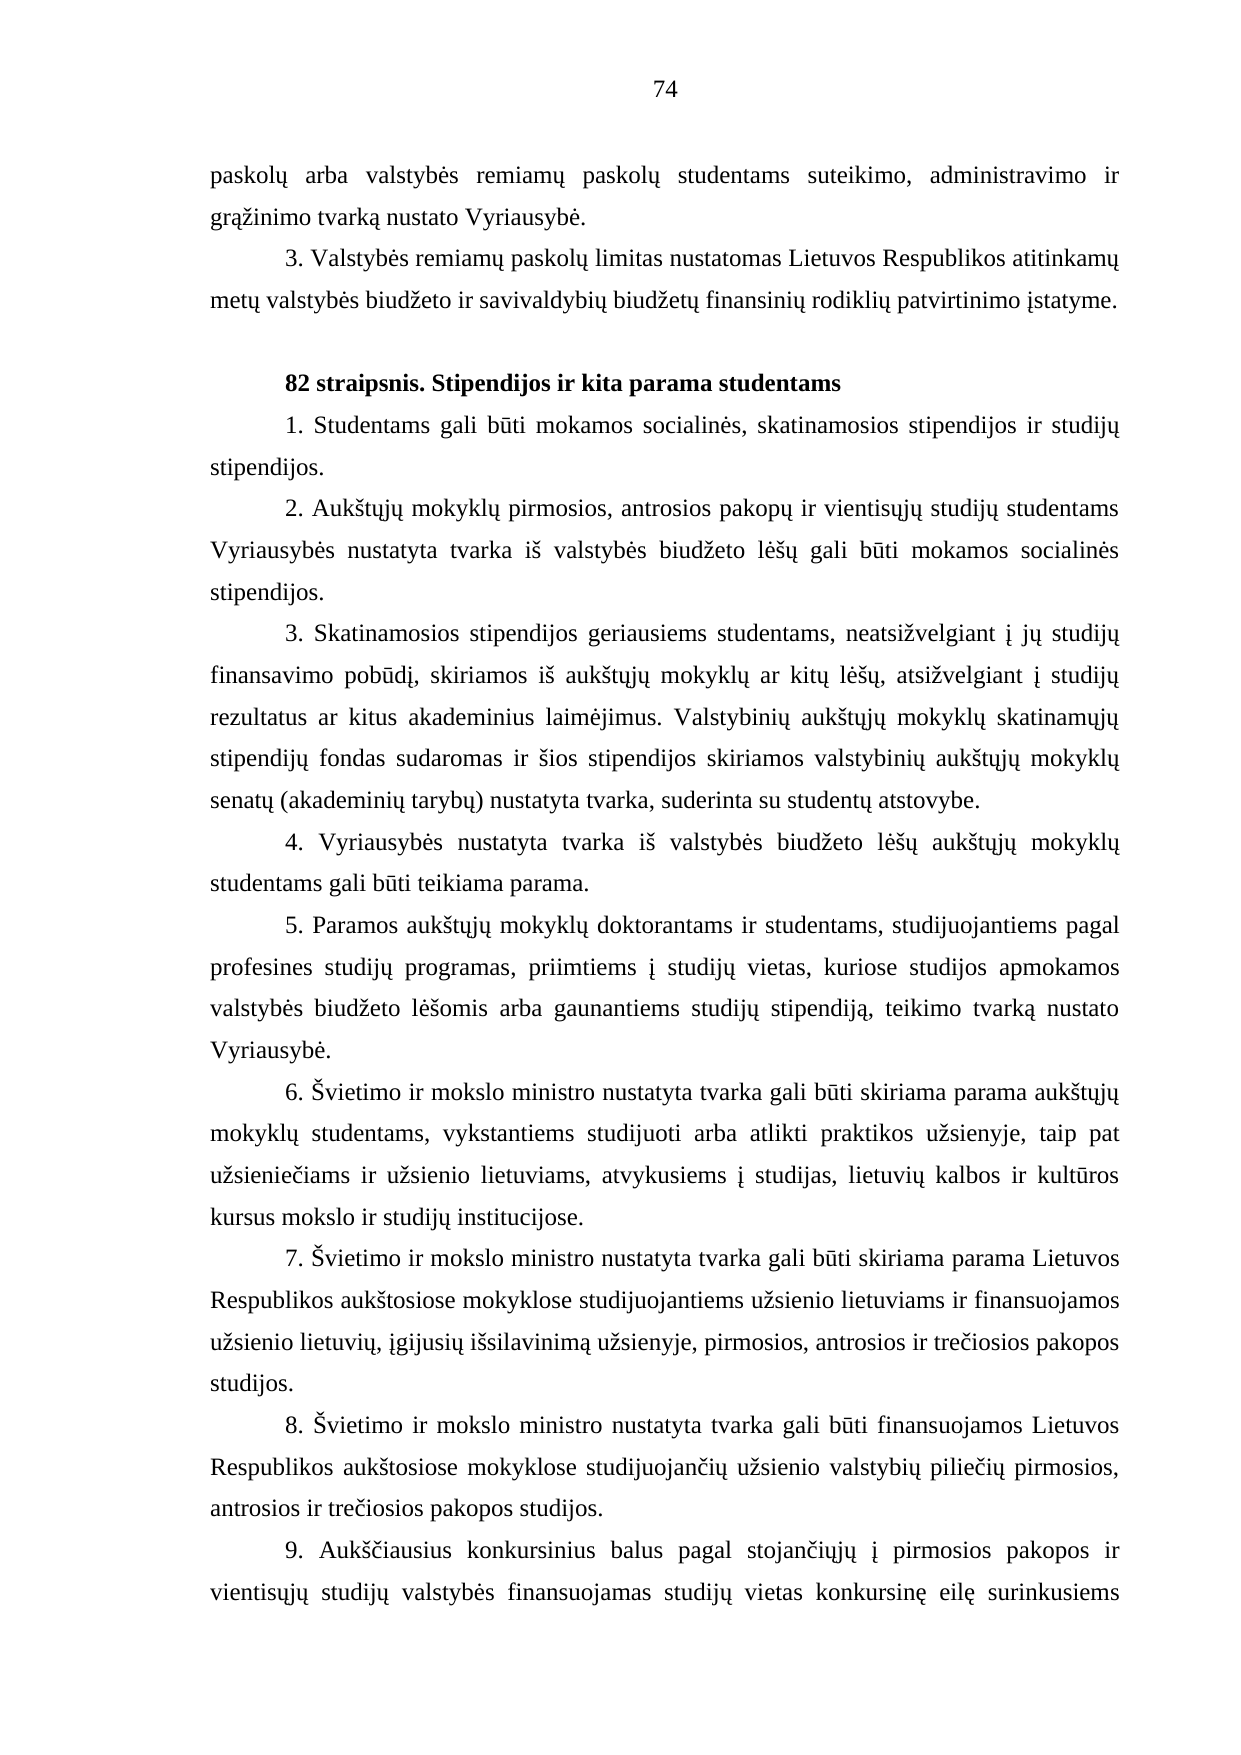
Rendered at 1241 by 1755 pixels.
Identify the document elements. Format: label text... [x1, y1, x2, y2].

text 9. Aukščiausius konkursinius balus pagal stojančiųjų į pirmosios pakopos ir vientisųjų studijų valstybės finansuojamas studijų vietas konkursinę eilę surinkusiems [210, 1525, 1120, 1608]
text 7. Švietimo ir mokslo ministro nustatyta tvarka gali būti skiriama parama Lietuvos Respublikos aukštosiose mokyklose studijuojantiems užsienio lietuviams ir finansuojamos užsienio lietuvių, įgijusių išsilavinimą užsienyje, pirmosios, antrosios ir trečiosios pakopos studijos. [210, 1233, 1120, 1400]
text 2. Aukštųjų mokyklų pirmosios, antrosios pakopų ir vientisųjų studijų studentams Vyriausybės nustatyta tvarka iš valstybės biudžeto lėšų gali būti mokamos socialinės stipendijos. [210, 483, 1120, 608]
text 6. Švietimo ir mokslo ministro nustatyta tvarka gali būti skiriama parama aukštųjų mokyklų studentams, vykstantiems studijuoti arba atlikti praktikos užsienyje, taip pat užsieniečiams ir užsienio lietuviams, atvykusiems į studijas, lietuvių kalbos ir kultūros kursus mokslo ir studijų institucijose. [210, 1067, 1120, 1233]
text 8. Švietimo ir mokslo ministro nustatyta tvarka gali būti finansuojamos Lietuvos Respublikos aukštosiose mokyklose studijuojančių užsienio valstybių piliečių pirmosios, antrosios ir trečiosios pakopos studijos. [210, 1400, 1120, 1525]
text 3. Skatinamosios stipendijos geriausiems studentams, neatsižvelgiant į jų studijų finansavimo pobūdį, skiriamos iš aukštųjų mokyklų ar kitų lėšų, atsižvelgiant į studijų rezultatus ar kitus akademinius laimėjimus. Valstybinių aukštųjų mokyklų skatinamųjų stipendijų fondas sudaromas ir šios stipendijos skiriamos valstybinių aukštųjų mokyklų senatų (akademinių tarybų) nustatyta tvarka, suderinta su studentų atstovybe. [210, 608, 1120, 817]
text 82 straipsnis. Stipendijos ir kita parama studentams [210, 358, 1120, 400]
text paskolų arba valstybės remiamų paskolų studentams suteikimo, administravimo ir grąžinimo tvarką nustato Vyriausybė. [210, 150, 1120, 233]
text 4. Vyriausybės nustatyta tvarka iš valstybės biudžeto lėšų aukštųjų mokyklų studentams gali būti teikiama parama. [210, 817, 1120, 900]
text 5. Paramos aukštųjų mokyklų doktorantams ir studentams, studijuojantiems pagal profesines studijų programas, priimtiems į studijų vietas, kuriose studijos apmokamos valstybės biudžeto lėšomis arba gaunantiems studijų stipendiją, teikimo tvarką nustato Vyriausybė. [210, 900, 1120, 1067]
text 1. Studentams gali būti mokamos socialinės, skatinamosios stipendijos ir studijų stipendijos. [210, 400, 1120, 483]
text 3. Valstybės remiamų paskolų limitas nustatomas Lietuvos Respublikos atitinkamų metų valstybės biudžeto ir savivaldybių biudžetų finansinių rodiklių patvirtinimo įstatyme. [210, 233, 1120, 317]
